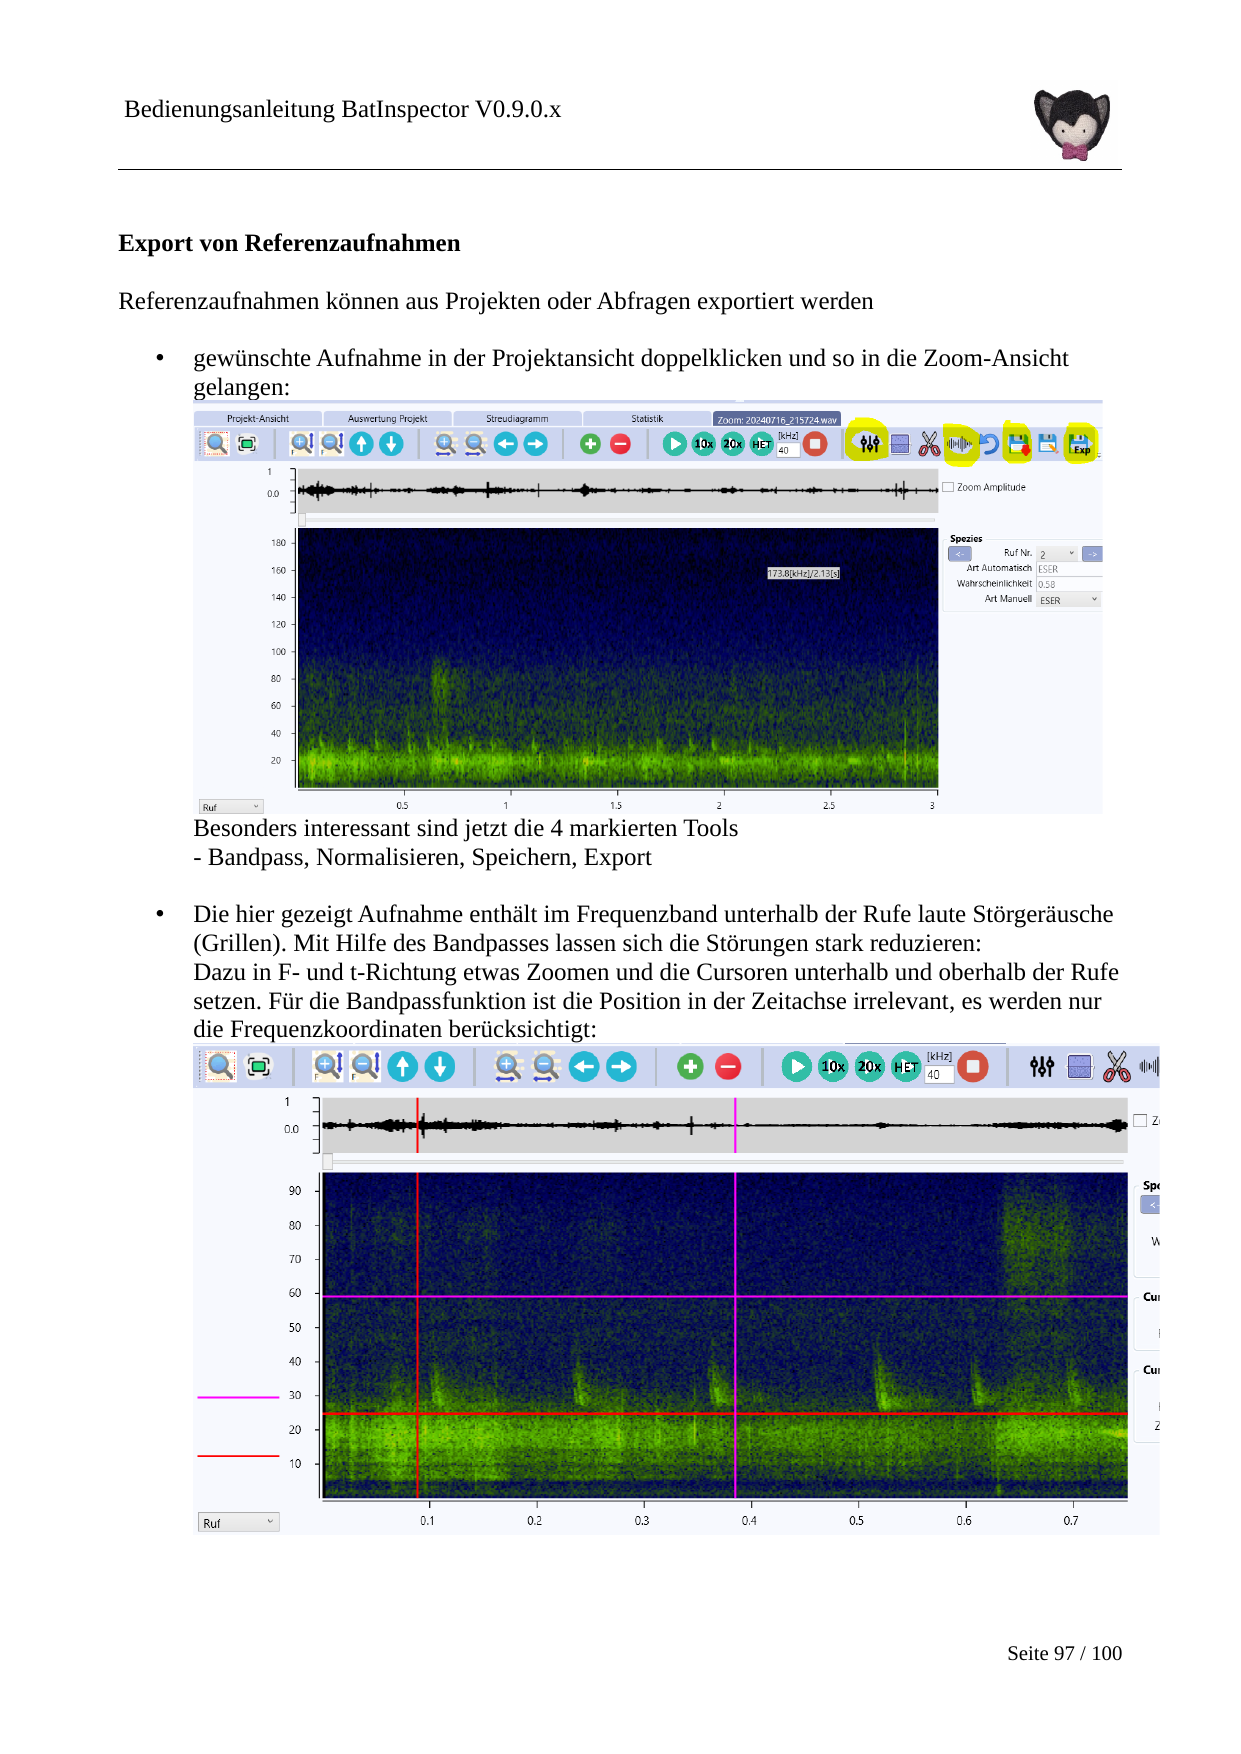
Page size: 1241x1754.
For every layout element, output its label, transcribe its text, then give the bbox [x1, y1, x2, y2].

list gewünschte Aufnahme in der Projektansicht doppelklicken und so in die Zoom-Ansicht gelangen: Besonders interessant sind jetzt die 4 markierten Tools - Bandpass, Normalisieren, Speichern, Export [156, 343, 1122, 899]
picture [193, 1043, 1160, 1535]
text Referenzaufnahmen können aus Projekten oder Abfragen exportiert werden [118, 286, 1122, 314]
list Die hier gezeigt Aufnahme enthält im Frequenzband unterhalb der Rufe laute Störgeräusche (Grillen). Mit Hilfe des Bandpasses lassen sich die Störungen stark reduzieren: Dazu in F- und t-Richtung etwas Zoomen und die Cursoren unterhalb und oberhalb der Rufe setzen. Für die Bandpassfunktion ist die Position in der Zeitachse irrelevant, es werden nur die Frequenzkoordinaten berücksichtigt: [156, 899, 1122, 1043]
picture [193, 400, 1103, 814]
picture [1030, 80, 1119, 169]
text Export von Referenzaufnahmen [118, 228, 1122, 257]
